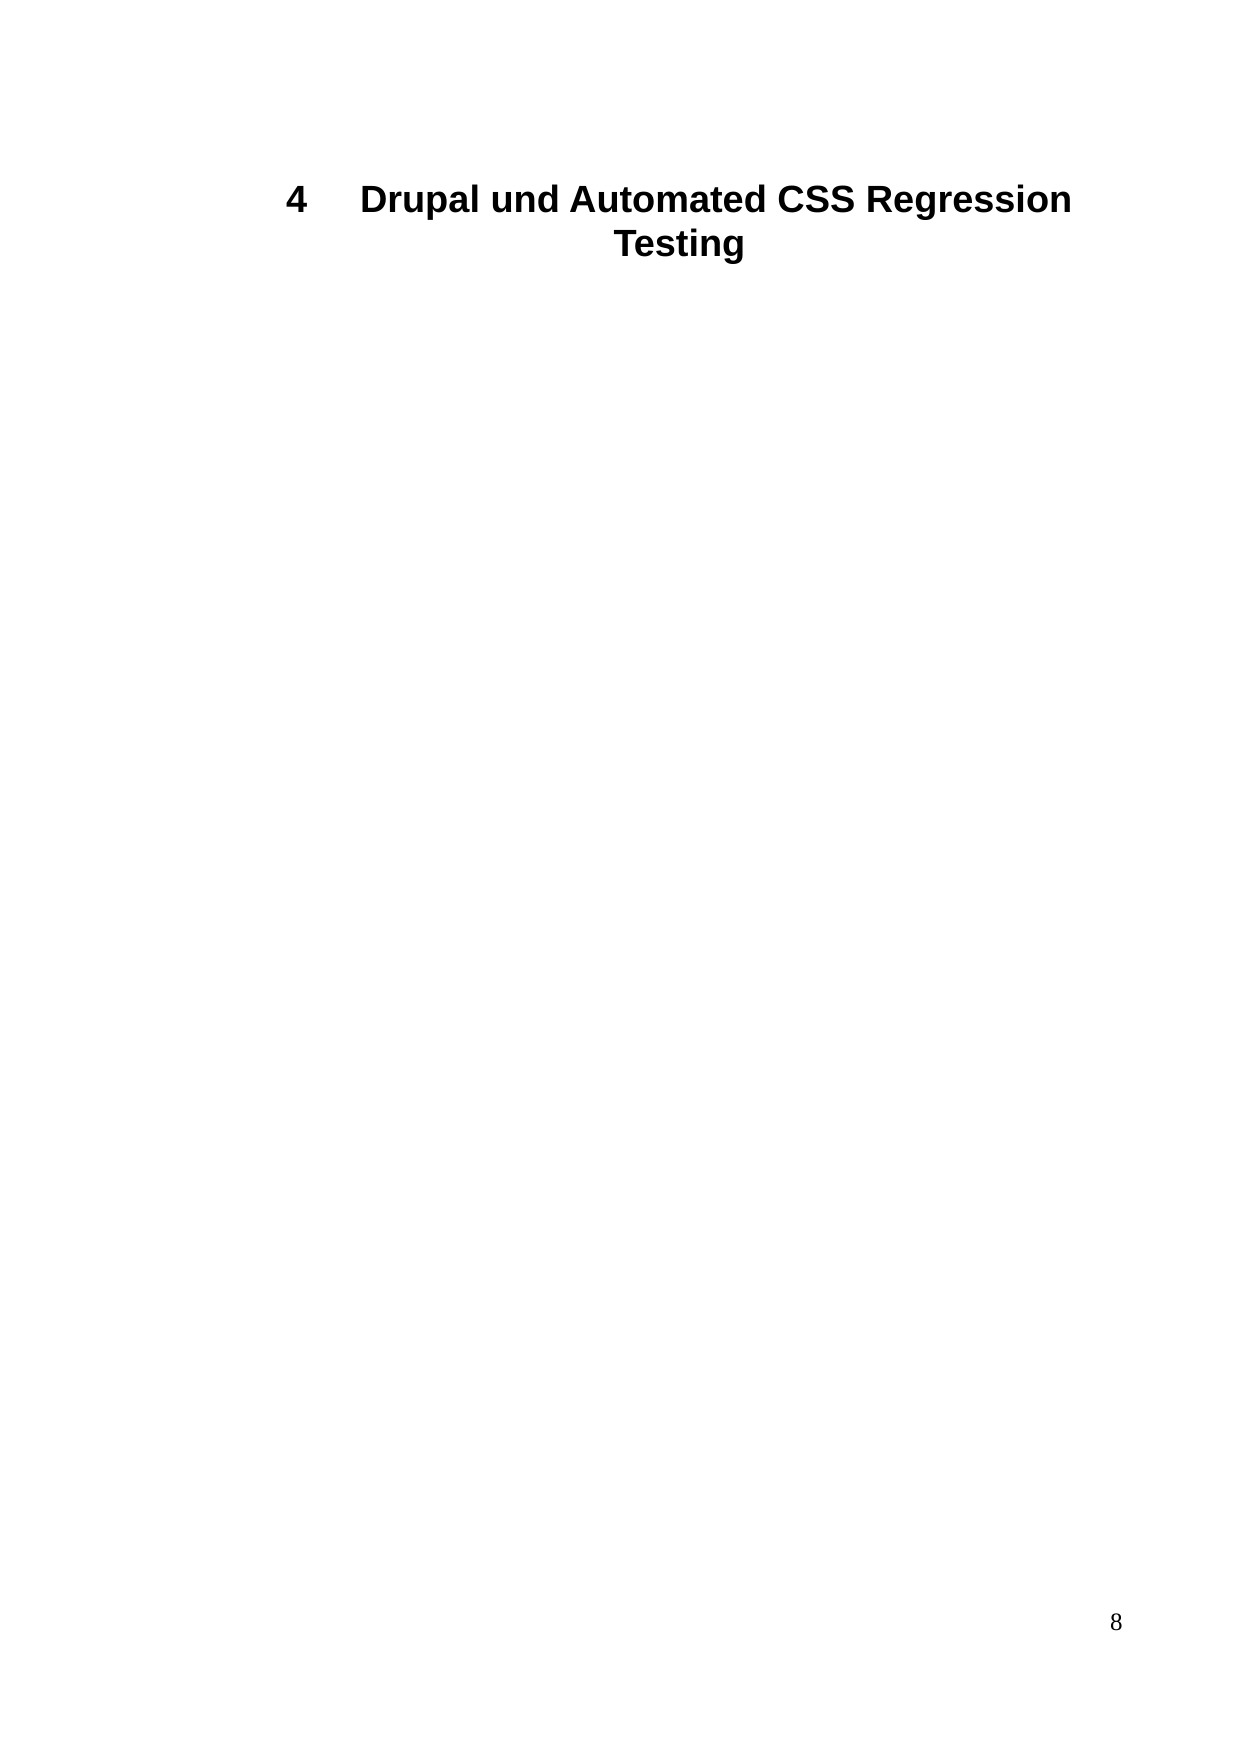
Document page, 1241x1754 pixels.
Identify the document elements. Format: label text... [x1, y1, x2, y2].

subtitle Drupal und Automated CSS Regression Testing [236, 177, 1122, 264]
